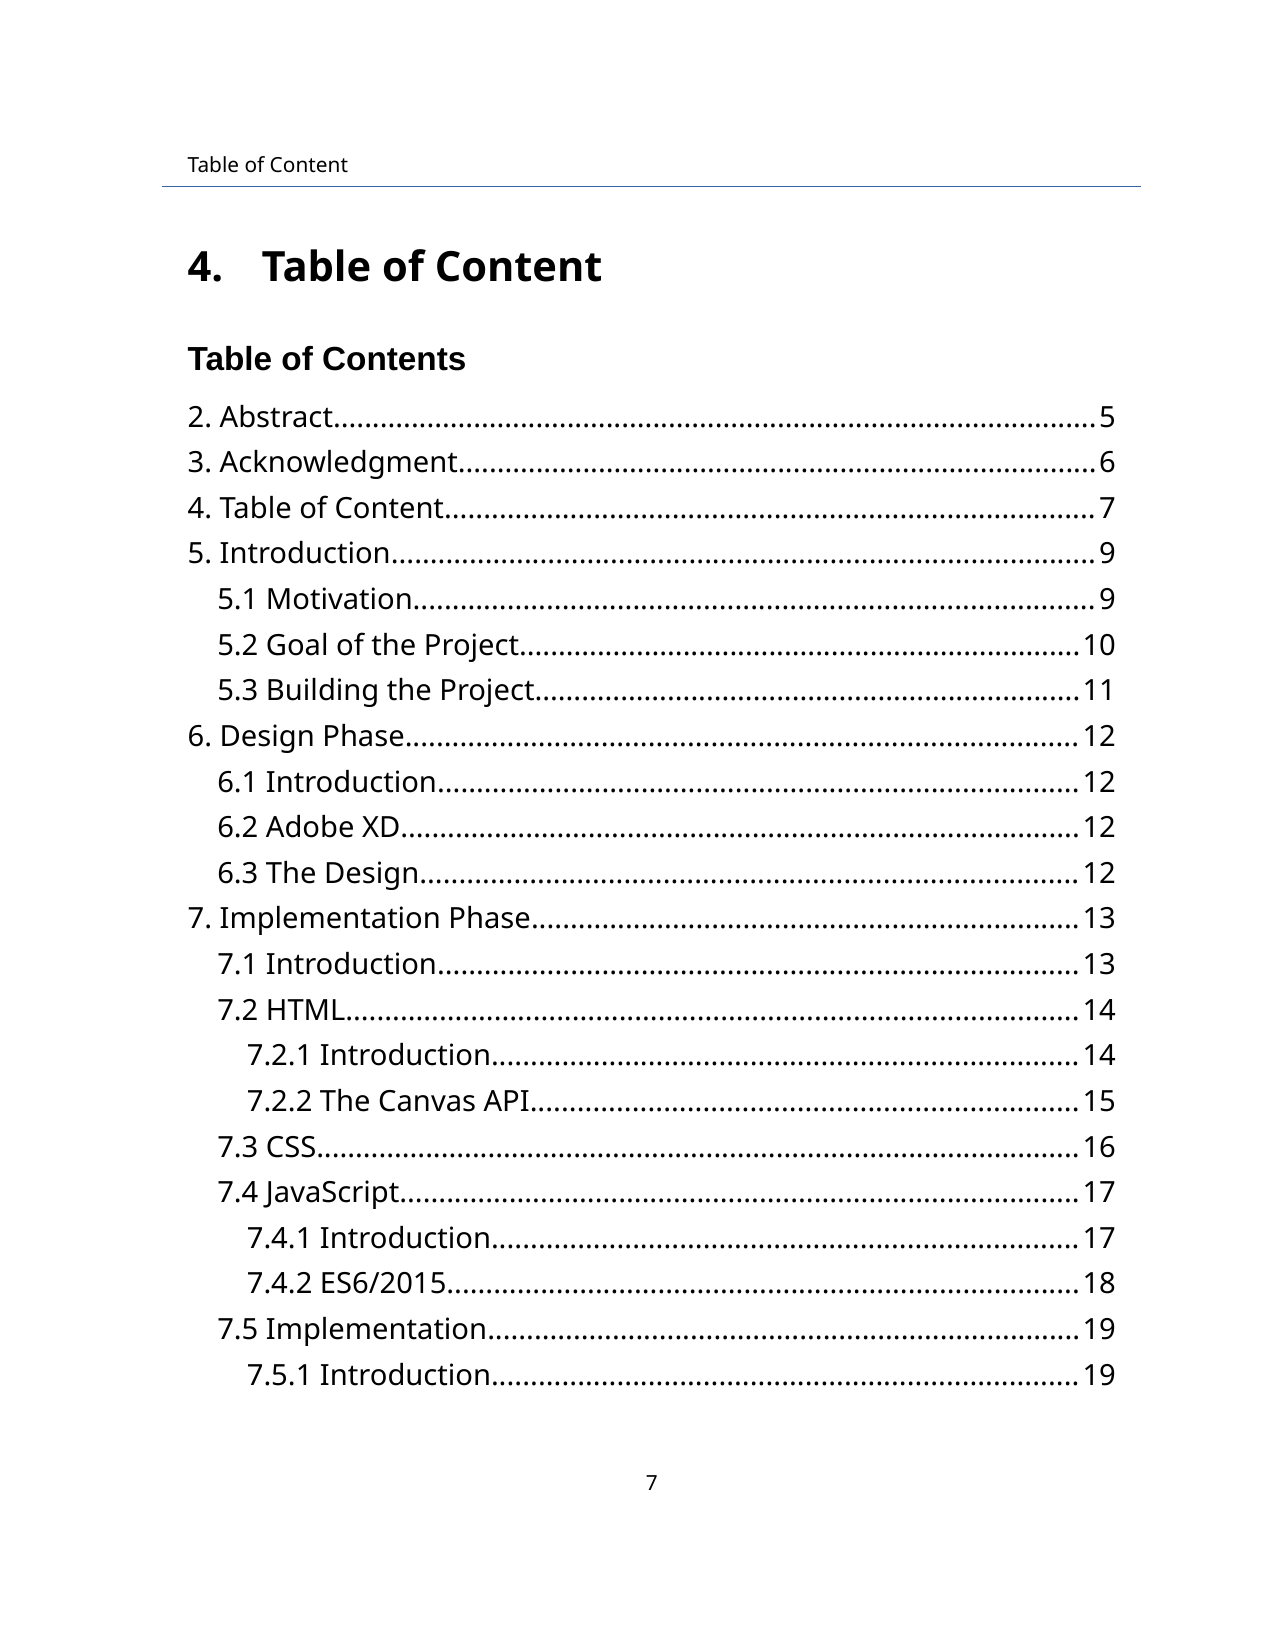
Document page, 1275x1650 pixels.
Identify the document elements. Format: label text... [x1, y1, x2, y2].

text 5. Introduction 9 [187, 533, 1116, 572]
text 7.4.1 Introduction 17 [247, 1217, 1116, 1257]
text 6.3 The Design 12 [217, 852, 1116, 892]
subtitle Table of Content [187, 236, 1116, 293]
text 5.2 Goal of the Project 10 [217, 624, 1116, 664]
text 6.2 Adobe XD 12 [217, 806, 1116, 846]
text 5.3 Building the Project 11 [217, 669, 1116, 709]
text 7.4 JavaScript 17 [217, 1171, 1116, 1211]
text 5.1 Motivation 9 [217, 578, 1116, 618]
text 7.3 CSS 16 [217, 1126, 1116, 1166]
text 2. Abstract 5 [187, 396, 1116, 436]
text 6.1 Introduction 12 [217, 761, 1116, 801]
text 3. Acknowledgment 6 [187, 441, 1116, 481]
text 7.2.1 Introduction 14 [247, 1034, 1116, 1074]
subtitle Table of Contents [187, 339, 1116, 378]
text 4. Table of Content 7 [187, 487, 1116, 527]
text 7.4.2 ES6/2015 18 [247, 1263, 1116, 1302]
text 7.5 Implementation 19 [217, 1308, 1116, 1348]
text 7. Implementation Phase 13 [187, 898, 1116, 937]
text 7.2 HTML 14 [217, 989, 1116, 1029]
text 7.1 Introduction 13 [217, 943, 1116, 983]
text 7.5.1 Introduction 19 [247, 1354, 1116, 1394]
text 7.2.2 The Canvas API 15 [247, 1080, 1116, 1120]
text 6. Design Phase 12 [187, 715, 1116, 755]
